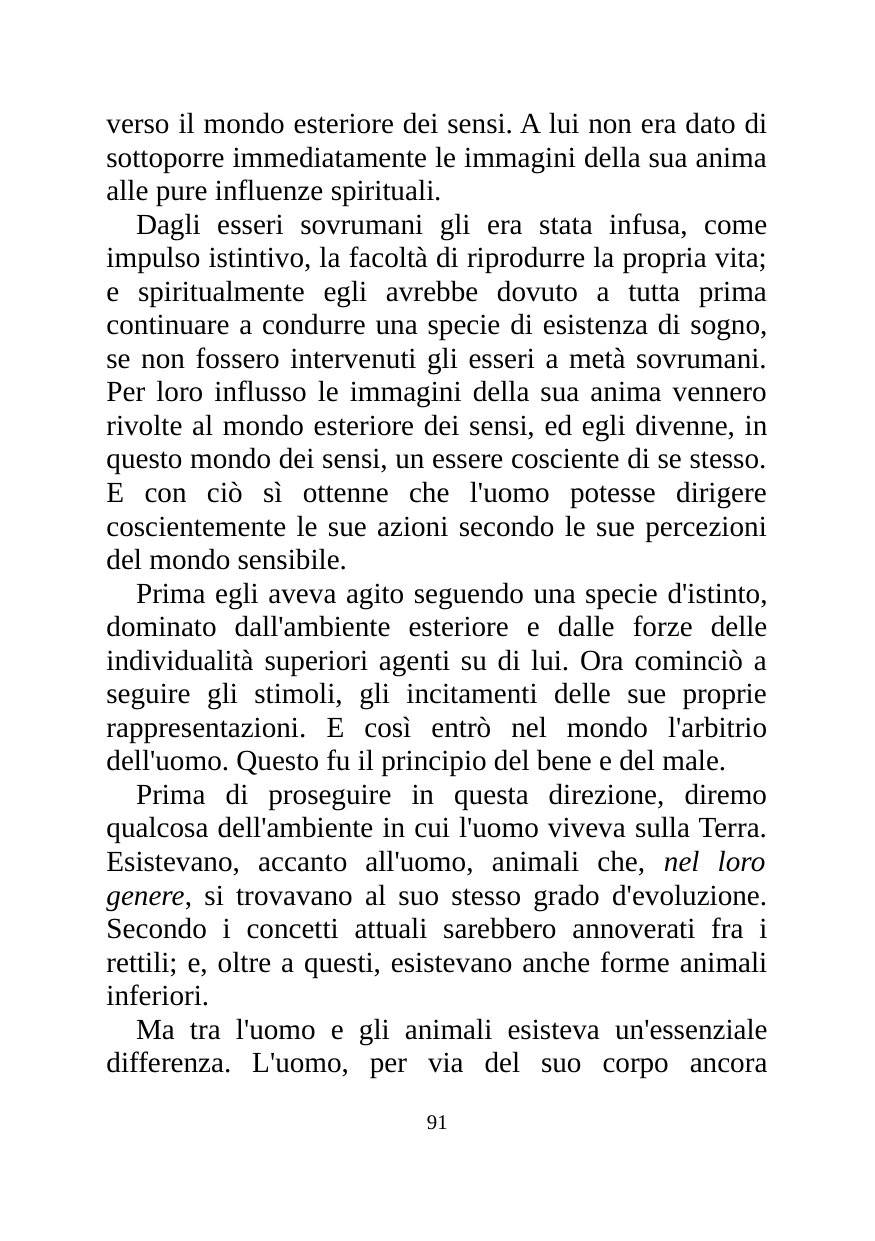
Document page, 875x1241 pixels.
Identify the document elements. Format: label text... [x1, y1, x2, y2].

text Ma tra l'uomo e gli animali esisteva un'essenziale differenza. L'uomo, per via del suo corpo ancora [106, 1012, 768, 1079]
text Prima egli aveva agito seguendo una specie d'istinto, dominato dall'ambiente esteriore e dalle forze delle individualità superiori agenti su di lui. Ora cominciò a seguire gli stimoli, gli incitamenti delle sue proprie rappresentazioni. E così entrò nel mondo l'arbitrio dell'uomo. Questo fu il principio del bene e del male. [106, 576, 768, 777]
text Prima di proseguire in questa direzione, diremo qualcosa dell'ambiente in cui l'uomo viveva sulla Terra. Esistevano, accanto all'uomo, animali che, nel loro genere, si trovavano al suo stesso grado d'evoluzione. Secondo i concetti attuali sarebbero annoverati fra i rettili; e, oltre a questi, esistevano anche forme animali inferiori. [106, 777, 768, 1012]
text verso il mondo esteriore dei sensi. A lui non era dato di sottoporre immediatamente le immagini della sua anima alle pure influenze spirituali. [106, 106, 768, 207]
text Dagli esseri sovrumani gli era stata infusa, come impulso istintivo, la facoltà di riprodurre la propria vita; e spiritualmente egli avrebbe dovuto a tutta prima continuare a condurre una specie di esistenza di sogno, se non fossero intervenuti gli esseri a metà sovrumani. Per loro influsso le immagini della sua anima vennero rivolte al mondo esteriore dei sensi, ed egli divenne, in questo mondo dei sensi, un essere cosciente di se stesso. E con ciò sì ottenne che l'uomo potesse dirigere coscientemente le sue azioni secondo le sue percezioni del mondo sensibile. [106, 207, 768, 576]
